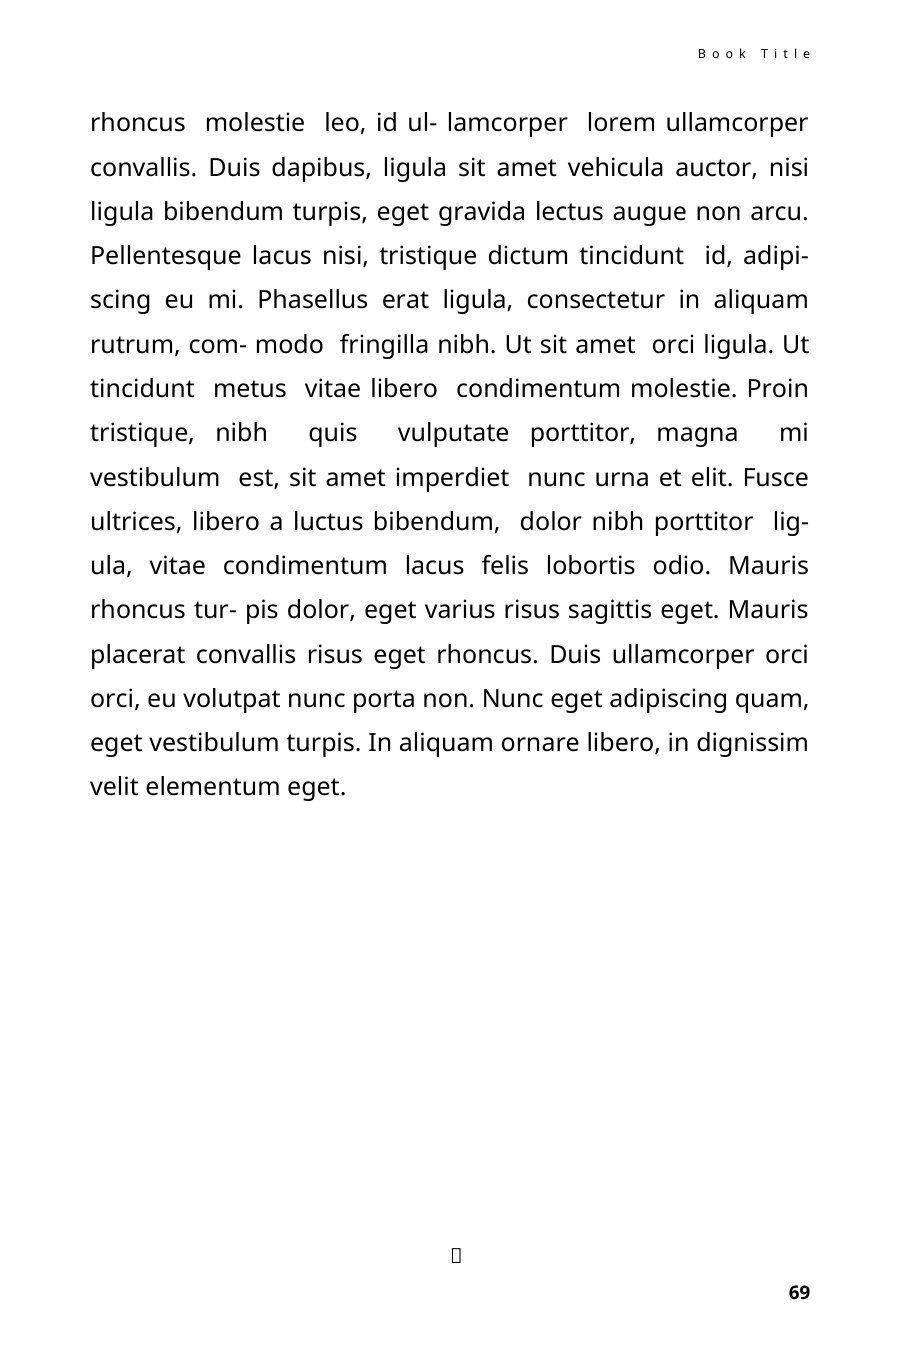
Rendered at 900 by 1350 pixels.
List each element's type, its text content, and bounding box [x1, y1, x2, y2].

text rhoncus molestie leo, id ul- lamcorper lorem ullamcorper convallis. Duis dapibus, ligula sit amet vehicula auctor, nisi ligula bibendum turpis, eget gravida lectus augue non arcu. Pellentesque lacus nisi, tristique dictum tincidunt id, adipi- scing eu mi. Phasellus erat ligula, consectetur in aliquam rutrum, com- modo fringilla nibh. Ut sit amet orci ligula. Ut tincidunt metus vitae libero condimentum molestie. Proin tristique, nibh quis vulputate porttitor, magna mi vestibulum est, sit amet imperdiet nunc urna et elit. Fusce ultrices, libero a luctus bibendum, dolor nibh porttitor lig- ula, vitae condimentum lacus felis lobortis odio. Mauris rhoncus tur- pis dolor, eget varius risus sagittis eget. Mauris placerat convallis risus eget rhoncus. Duis ullamcorper orci orci, eu volutpat nunc porta non. Nunc eget adipiscing quam, eget vestibulum turpis. In aliquam ornare libero, in dignissim velit elementum eget. [90, 105, 810, 803]
